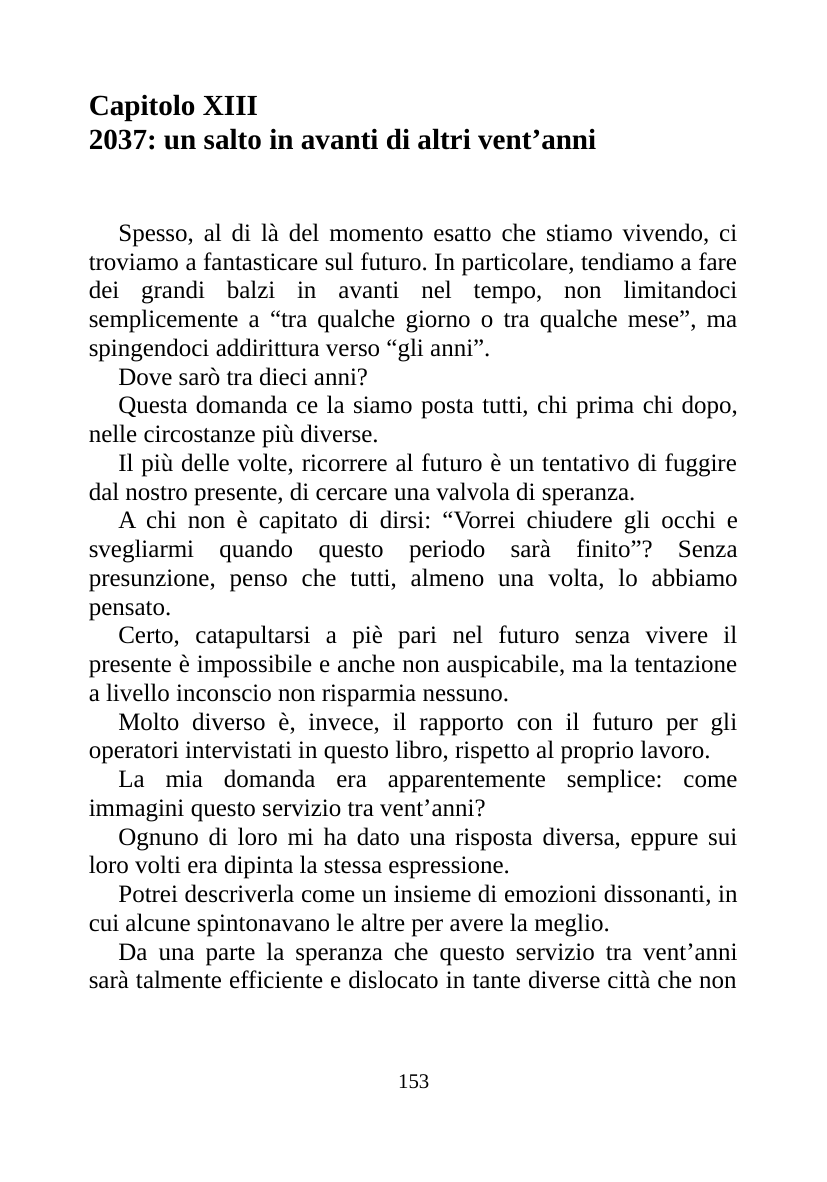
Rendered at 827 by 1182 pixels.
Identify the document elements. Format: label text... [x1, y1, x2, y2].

text Certo, catapultarsi a piè pari nel futuro senza vivere il presente è impossibile e anche non auspicabile, ma la tentazione a livello inconscio non risparmia nessuno. [88, 620, 738, 707]
text Da una parte la speranza che questo servizio tra vent’anni sarà talmente efficiente e dislocato in tante diverse città che non [88, 937, 738, 994]
text Spesso, al di là del momento esatto che stiamo vivendo, ci troviamo a fantasticare sul futuro. In particolare, tendiamo a fare dei grandi balzi in avanti nel tempo, non limitandoci semplicemente a “tra qualche giorno o tra qualche mese”, ma spingendoci addirittura verso “gli anni”. [88, 218, 738, 362]
text Questa domanda ce la siamo posta tutti, chi prima chi dopo, nelle circostanze più diverse. [88, 390, 738, 448]
subtitle Capitolo XIII [88, 88, 738, 122]
text Dove sarò tra dieci anni? [88, 362, 738, 390]
text Molto diverso è, invece, il rapporto con il futuro per gli operatori intervistati in questo libro, rispetto al proprio lavoro. [88, 707, 738, 764]
text Ognuno di loro mi ha dato una risposta diversa, eppure sui loro volti era dipinta la stessa espressione. [88, 822, 738, 879]
text Il più delle volte, ricorrere al futuro è un tentativo di fuggire dal nostro presente, di cercare una valvola di speranza. [88, 448, 738, 505]
text A chi non è capitato di dirsi: “Vorrei chiudere gli occhi e svegliarmi quando questo periodo sarà finito”? Senza presunzione, penso che tutti, almeno una volta, lo abbiamo pensato. [88, 505, 738, 620]
text Potrei descriverla come un insieme di emozioni dissonanti, in cui alcune spintonavano le altre per avere la meglio. [88, 879, 738, 937]
text La mia domanda era apparentemente semplice: come immagini questo servizio tra vent’anni? [88, 764, 738, 822]
subtitle 2037: un salto in avanti di altri vent’anni [88, 122, 738, 156]
